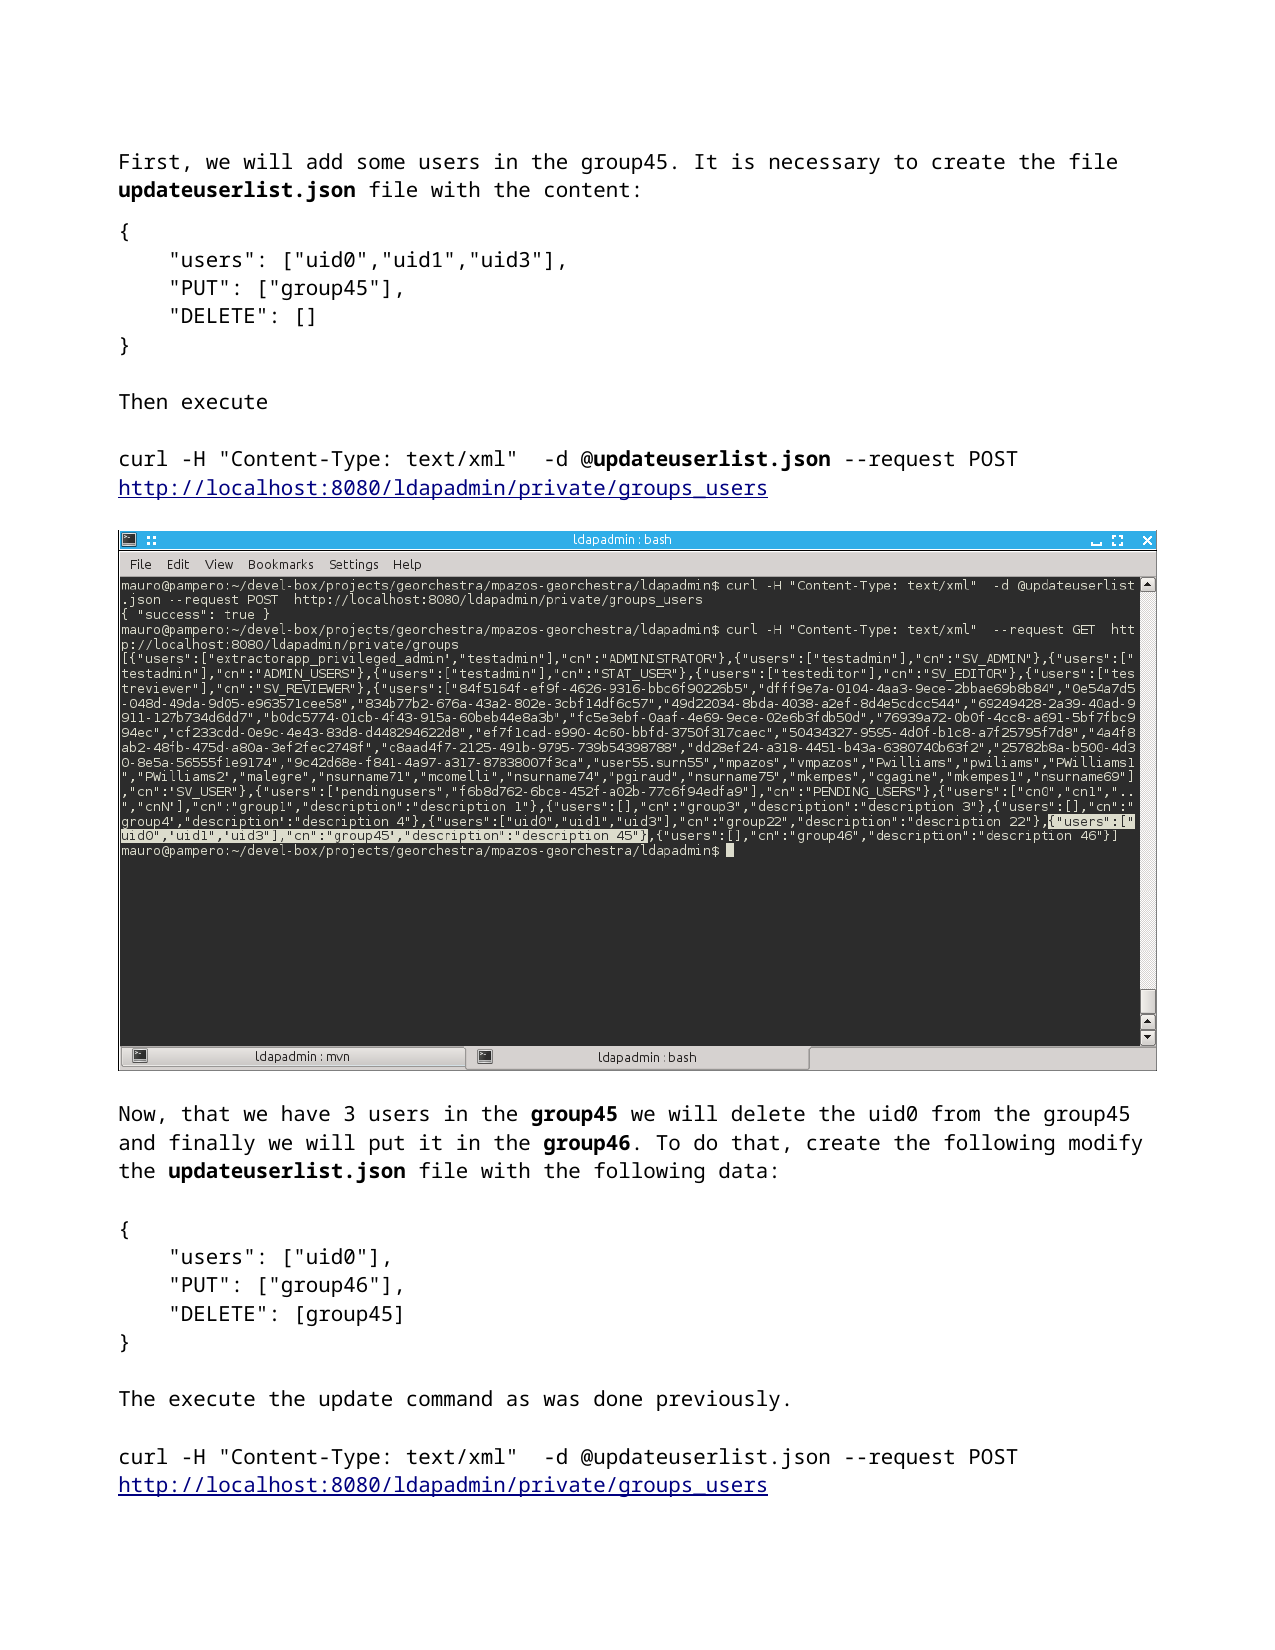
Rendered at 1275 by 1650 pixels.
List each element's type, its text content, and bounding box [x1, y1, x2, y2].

text curl -H "Content-Type: text/xml" -d @updateuserlist.json --request POST http://localhost:8080/ldapadmin/private/groups_users [118, 1442, 1157, 1499]
text } [118, 1327, 1157, 1356]
text { [118, 1214, 1157, 1242]
text "DELETE": [] [118, 302, 1157, 330]
text "PUT": ["group46"], [118, 1271, 1157, 1299]
text "users": ["uid0","uid1","uid3"], [118, 245, 1157, 273]
text First, we will add some users in the group45. It is necessary to create the file updateuserlist.json file with the content: [118, 147, 1157, 204]
text The execute the update command as was done previously. [118, 1384, 1157, 1413]
text "PUT": ["group45"], [118, 273, 1157, 302]
text curl -H "Content-Type: text/xml" -d @updateuserlist.json --request POST http://localhost:8080/ldapadmin/private/groups_users [118, 444, 1157, 501]
text "users": ["uid0"], [118, 1242, 1157, 1271]
text "DELETE": [group45] [118, 1299, 1157, 1327]
picture [118, 530, 1157, 1071]
text Now, that we have 3 users in the group45 we will delete the uid0 from the group45 and finally we will put it in the group46. To do that, create the following modify the updateuserlist.json file with the following data: [118, 1099, 1157, 1185]
text Then execute [118, 387, 1157, 416]
text } [118, 330, 1157, 358]
text { [118, 216, 1157, 245]
